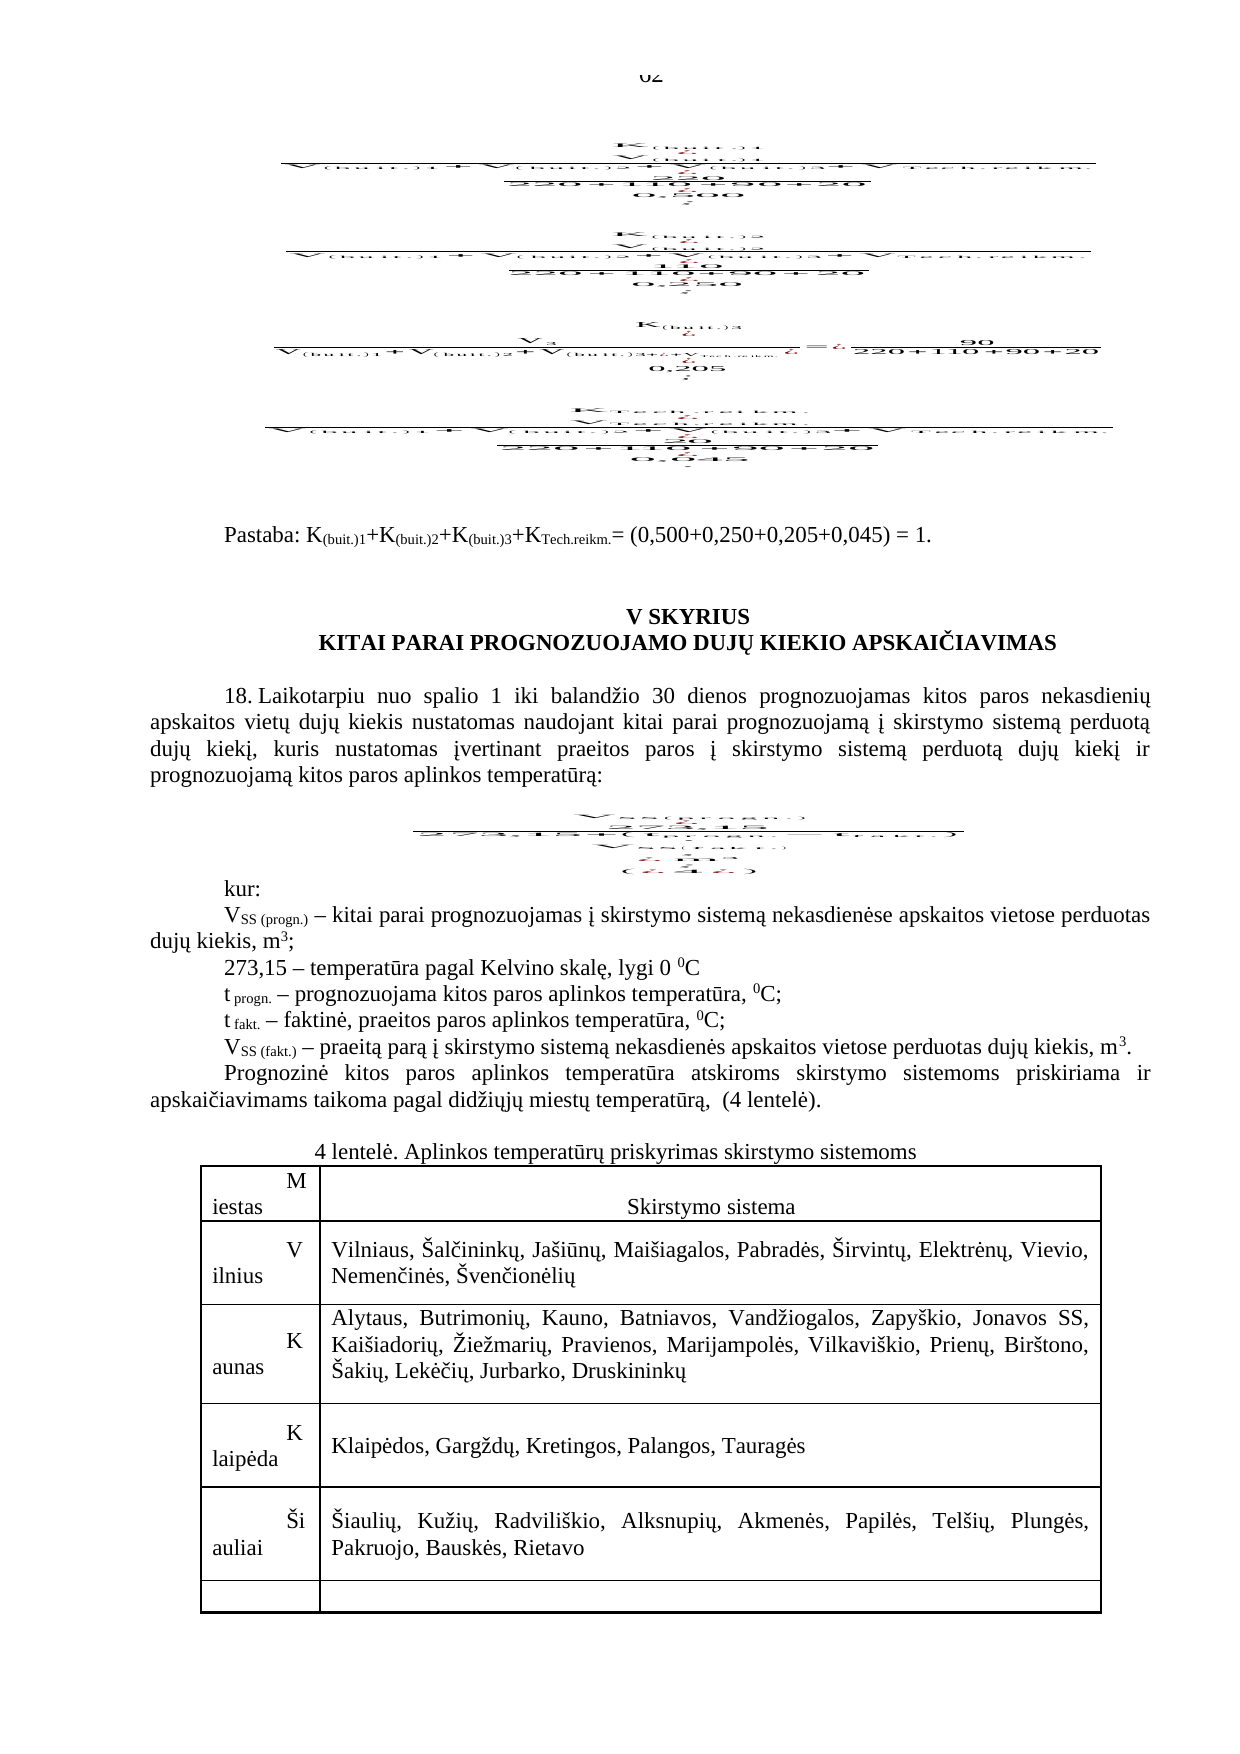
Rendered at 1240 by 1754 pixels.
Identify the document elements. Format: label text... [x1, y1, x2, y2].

text Prognozinė kitos paros aplinkos temperatūra atskiroms skirstymo sistemoms priskiriama ir apskaičiavimams taikoma pagal didžiųjų miestų temperatūrą, (4 lentelė). [150, 1059, 1152, 1112]
table_cell Šiauliai [202, 1488, 319, 1580]
table_cell Klaipėdos, Gargždų, Kretingos, Palangos, Tauragės [321, 1404, 1100, 1486]
table_cell Vilniaus, Šalčininkų, Jašiūnų, Maišiagalos, Pabradės, Širvintų, Elektrėnų, Vievio, Nemenčinės, Švenčionėlių [321, 1222, 1100, 1303]
table_cell Alytaus, Butrimonių, Kauno, Batniavos, Vandžiogalos, Zapyškio, Jonavos SS, Kaišiadorių, Žiežmarių, Pravienos, Marijampolės, Vilkaviškio, Prienų, Birštono, Šakių, Lekėčių, Jurbarko, Druskininkų [321, 1305, 1100, 1402]
text Pastaba: K(buit.)1+K(buit.)2+K(buit.)3+KTech.reikm.= (0,500+0,250+0,205+0,045) = 1. [150, 522, 1152, 548]
table_cell [321, 1581, 1100, 1611]
text 18. Laikotarpiu nuo spalio 1 iki balandžio 30 dienos prognozuojamas kitos paros nekasdienių apskaitos vietų dujų kiekis nustatomas naudojant kitai parai prognozuojamą į skirstymo sistemą perduotą dujų kiekį, kuris nustatomas įvertinant praeitos paros į skirstymo sistemą perduotą dujų kiekį ir prognozuojamą kitos paros aplinkos temperatūrą: [150, 682, 1152, 787]
table_cell Klaipėda [202, 1404, 319, 1486]
table_cell [202, 1581, 319, 1611]
text VSS (progn.) – kitai parai prognozuojamas į skirstymo sistemą nekasdienėse apskaitos vietose perduotas dujų kiekis, m3; [150, 901, 1152, 954]
text VSS (fakt.) – praeitą parą į skirstymo sistemą nekasdienės apskaitos vietose perduotas dujų kiekis, m3. [150, 1033, 1152, 1059]
text 4 lentelė. Aplinkos temperatūrų priskyrimas skirstymo sistemoms [150, 1138, 1152, 1165]
table_cell Šiaulių, Kužių, Radviliškio, Alksnupių, Akmenės, Papilės, Telšių, Plungės, Pakruojo, Bauskės, Rietavo [321, 1488, 1100, 1580]
table_cell Kaunas [202, 1305, 319, 1402]
table_cell Vilnius [202, 1222, 319, 1303]
text kur: [150, 875, 1152, 901]
text t progn. – prognozuojama kitos paros aplinkos temperatūra, 0C; [150, 980, 1152, 1007]
text V SKYRIUS [150, 603, 1152, 629]
table_header Miestas [202, 1167, 319, 1219]
text 273,15 – temperatūra pagal Kelvino skalę, lygi 0 0C [150, 954, 1152, 980]
table_header Skirstymo sistema [321, 1167, 1100, 1219]
text KITAI PARAI PROGNOZUOJAMO DUJŲ KIEKIO APSKAIČIAVIMAS [150, 629, 1152, 656]
text t fakt. – faktinė, praeitos paros aplinkos temperatūra, 0C; [150, 1007, 1152, 1033]
